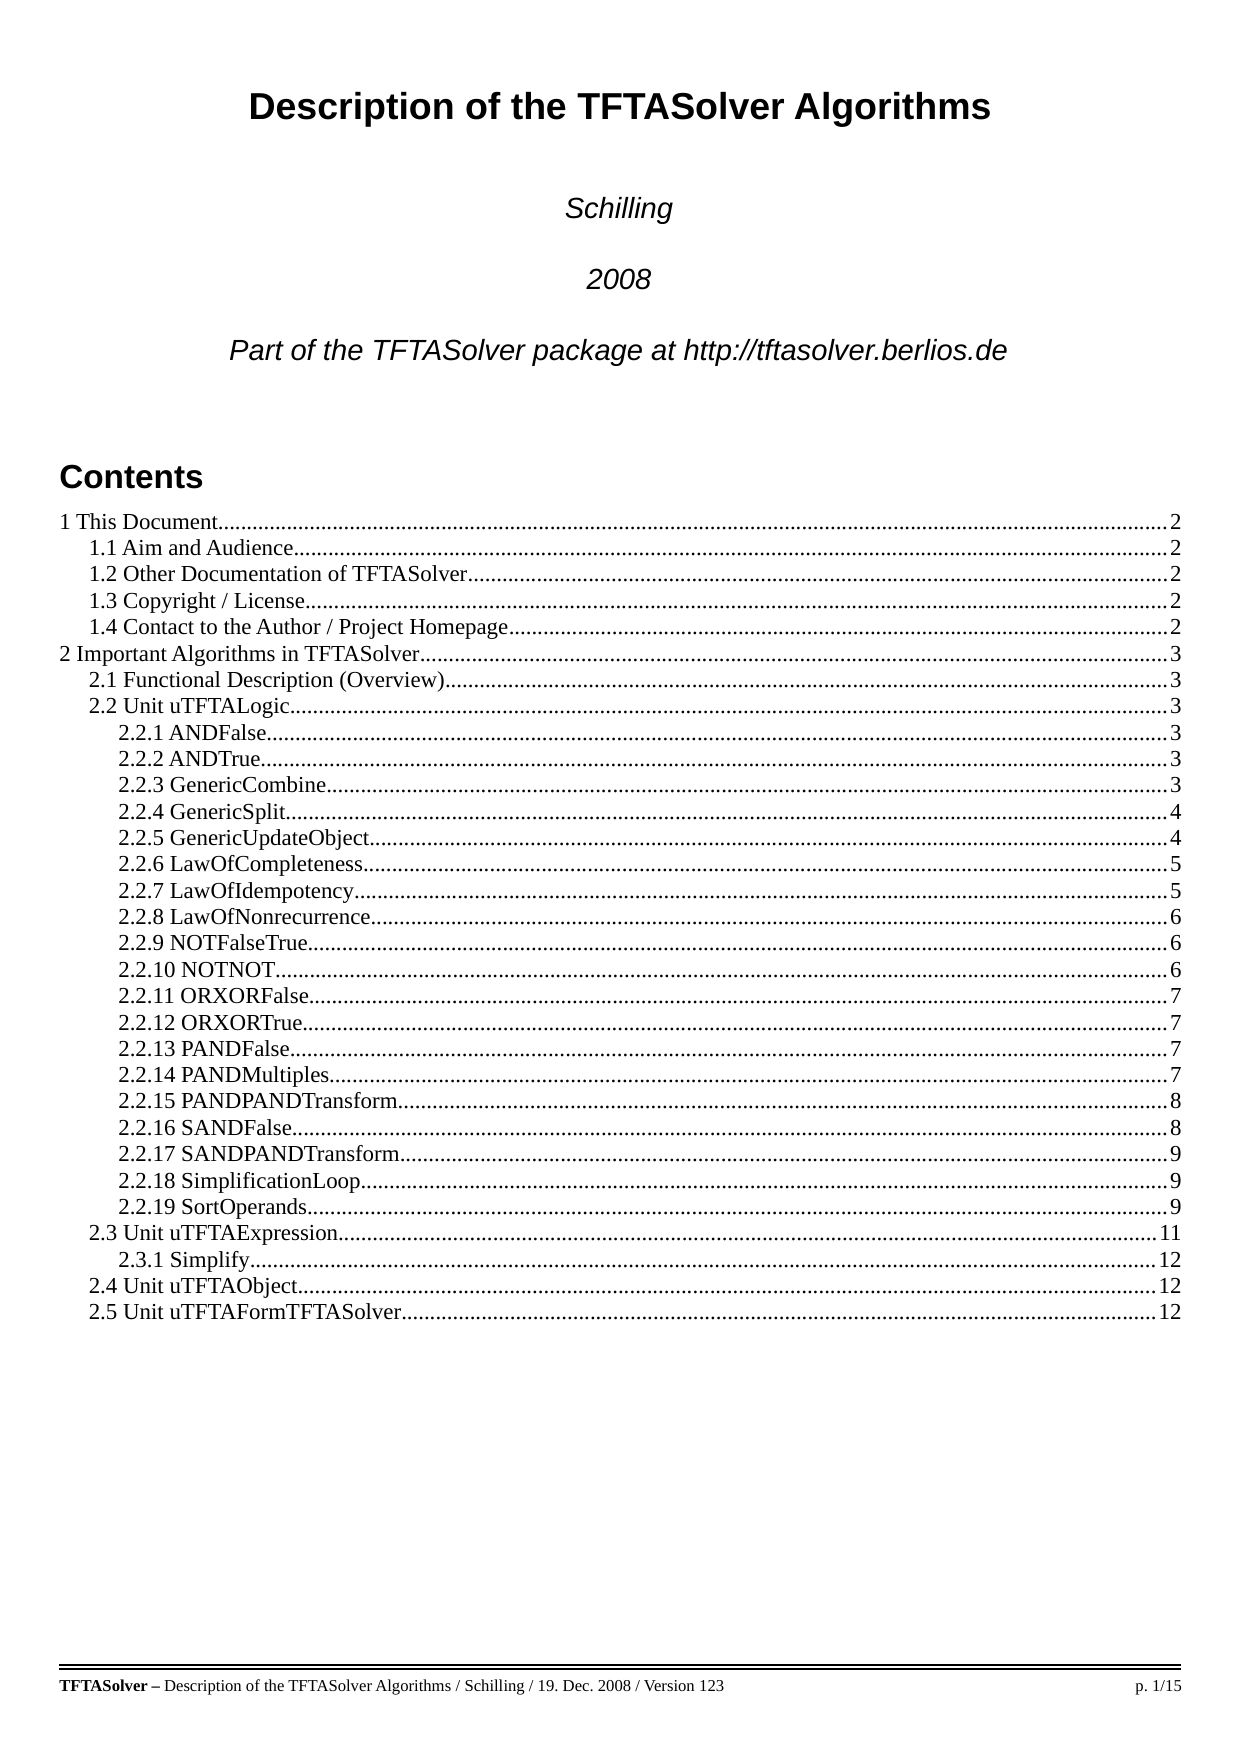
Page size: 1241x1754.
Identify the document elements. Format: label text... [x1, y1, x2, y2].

text 2.2.1 ANDFalse 3 [118, 719, 1181, 745]
text 1 This Document 2 [59, 508, 1181, 534]
subtitle Schilling [59, 191, 1181, 224]
text 2.2.16 SANDFalse 8 [118, 1114, 1181, 1140]
text 1.2 Other Documentation of TFTASolver 2 [88, 561, 1181, 587]
text 2.2.6 LawOfCompleteness 5 [118, 850, 1181, 877]
text 1.1 Aim and Audience 2 [88, 534, 1181, 561]
text 2 Important Algorithms in TFTASolver 3 [59, 639, 1181, 666]
text 2.2.5 GenericUpdateObject 4 [118, 824, 1181, 850]
text 1.3 Copyright / License 2 [88, 587, 1181, 613]
text 2.2.10 NOTNOT 6 [118, 956, 1181, 982]
text 2.2.11 ORXORFalse 7 [118, 982, 1181, 1008]
text 2.2.7 LawOfIdempotency 5 [118, 877, 1181, 903]
text 2.2.2 ANDTrue 3 [118, 745, 1181, 771]
text 2.2.13 PANDFalse 7 [118, 1035, 1181, 1061]
text 2.2.15 PANDPANDTransform 8 [118, 1088, 1181, 1114]
subtitle Contents [59, 457, 1181, 495]
text 2.2.14 PANDMultiples 7 [118, 1061, 1181, 1088]
text 2.2.3 GenericCombine 3 [118, 771, 1181, 798]
text 2.3.1 Simplify 12 [118, 1246, 1181, 1272]
text 2.2.18 SimplificationLoop 9 [118, 1167, 1181, 1193]
text 2.2 Unit uTFTALogic 3 [88, 692, 1181, 719]
text 2.1 Functional Description (Overview) 3 [88, 666, 1181, 692]
title Description of the TFTASolver Algorithms [59, 84, 1181, 127]
text 1.4 Contact to the Author / Project Homepage 2 [88, 613, 1181, 639]
text 2.2.19 SortOperands 9 [118, 1193, 1181, 1219]
text 2.2.9 NOTFalseTrue 6 [118, 929, 1181, 956]
text 2.2.4 GenericSplit 4 [118, 798, 1181, 824]
text 2.2.8 LawOfNonrecurrence 6 [118, 903, 1181, 929]
subtitle Part of the TFTASolver package at http://tftasolver.berlios.de [59, 333, 1181, 367]
text 2.5 Unit uTFTAFormTFTASolver 12 [88, 1298, 1181, 1325]
text 2.4 Unit uTFTAObject 12 [88, 1272, 1181, 1298]
text 2.3 Unit uTFTAExpression 11 [88, 1219, 1181, 1246]
text 2.2.12 ORXORTrue 7 [118, 1008, 1181, 1035]
subtitle 2008 [59, 262, 1181, 296]
text 2.2.17 SANDPANDTransform 9 [118, 1140, 1181, 1167]
